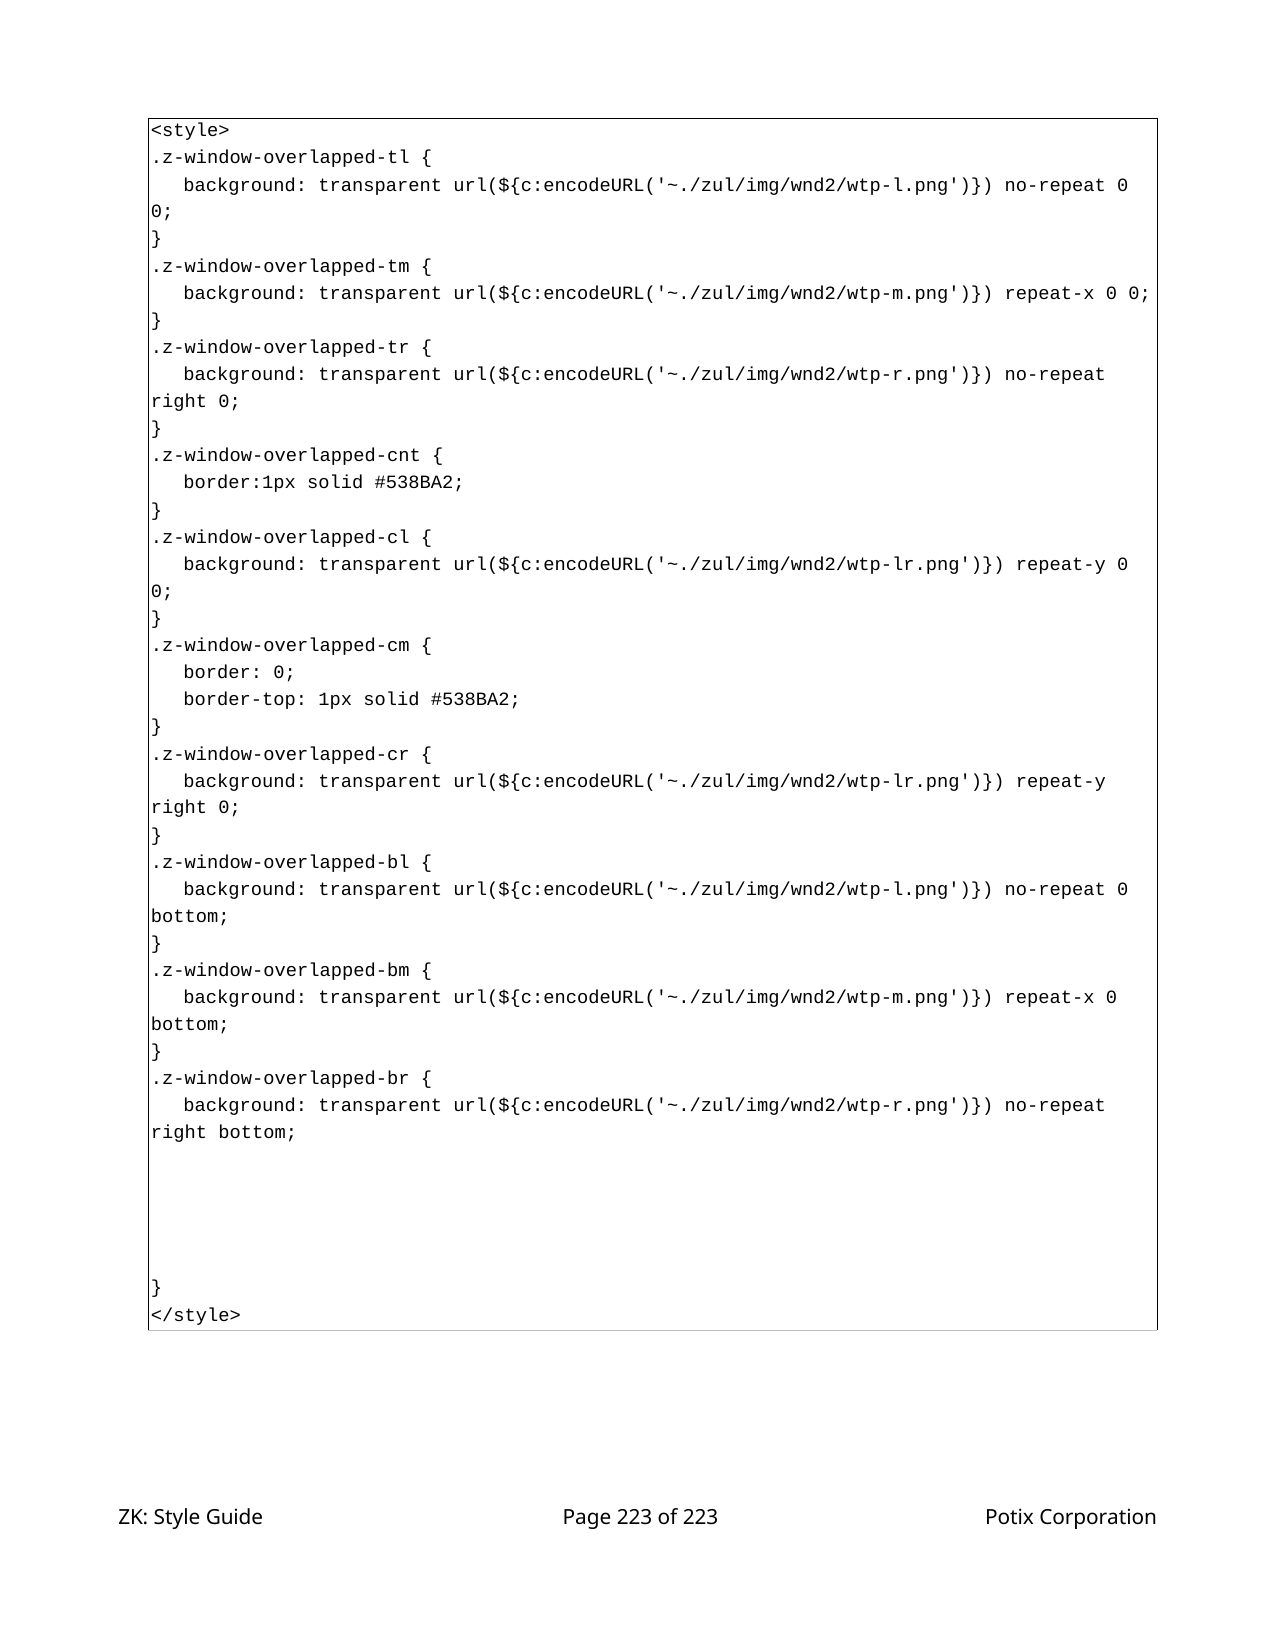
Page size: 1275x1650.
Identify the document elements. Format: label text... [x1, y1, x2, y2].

text } [149, 1147, 1157, 1300]
text } [149, 416, 1157, 440]
text background: transparent url(${c:encodeURL('~./zul/img/wnd2/wtp-l.png')}) no-repeat 0 0; [149, 172, 1157, 223]
text } [149, 822, 1157, 847]
text } [149, 226, 1157, 251]
text } [149, 714, 1157, 739]
text .z-window-overlapped-bm { [149, 958, 1157, 982]
text } [149, 308, 1157, 332]
text .z-window-overlapped-br { [149, 1066, 1157, 1090]
text background: transparent url(${c:encodeURL('~./zul/img/wnd2/wtp-lr.png')}) repeat-y right 0; [149, 769, 1157, 819]
text background: transparent url(${c:encodeURL('~./zul/img/wnd2/wtp-r.png')}) no-repeat right 0; [149, 362, 1157, 413]
text .z-window-overlapped-cnt { [149, 443, 1157, 467]
text } [149, 606, 1157, 630]
text background: transparent url(${c:encodeURL('~./zul/img/wnd2/wtp-r.png')}) no-repeat right bottom; [149, 1093, 1157, 1144]
text background: transparent url(${c:encodeURL('~./zul/img/wnd2/wtp-m.png')}) repeat-x 0 bottom; [149, 985, 1157, 1036]
text border-top: 1px solid #538BA2; [149, 687, 1157, 711]
text } [149, 497, 1157, 522]
text .z-window-overlapped-tm { [149, 253, 1157, 278]
text border: 0; [149, 660, 1157, 684]
text } [149, 931, 1157, 955]
text } [149, 1039, 1157, 1063]
text .z-window-overlapped-tr { [149, 335, 1157, 359]
text background: transparent url(${c:encodeURL('~./zul/img/wnd2/wtp-m.png')}) repeat-x 0 0; [149, 281, 1157, 305]
text background: transparent url(${c:encodeURL('~./zul/img/wnd2/wtp-lr.png')}) repeat-y 0 0; [149, 552, 1157, 603]
text .z-window-overlapped-cl { [149, 525, 1157, 549]
text .z-window-overlapped-tl { [149, 145, 1157, 169]
text .z-window-overlapped-cm { [149, 633, 1157, 657]
text .z-window-overlapped-bl { [149, 850, 1157, 874]
text .z-window-overlapped-cr { [149, 742, 1157, 766]
text </style> [149, 1303, 1157, 1330]
text border:1px solid #538BA2; [149, 470, 1157, 494]
text <style> [149, 119, 1157, 142]
text background: transparent url(${c:encodeURL('~./zul/img/wnd2/wtp-l.png')}) no-repeat 0 bottom; [149, 877, 1157, 928]
